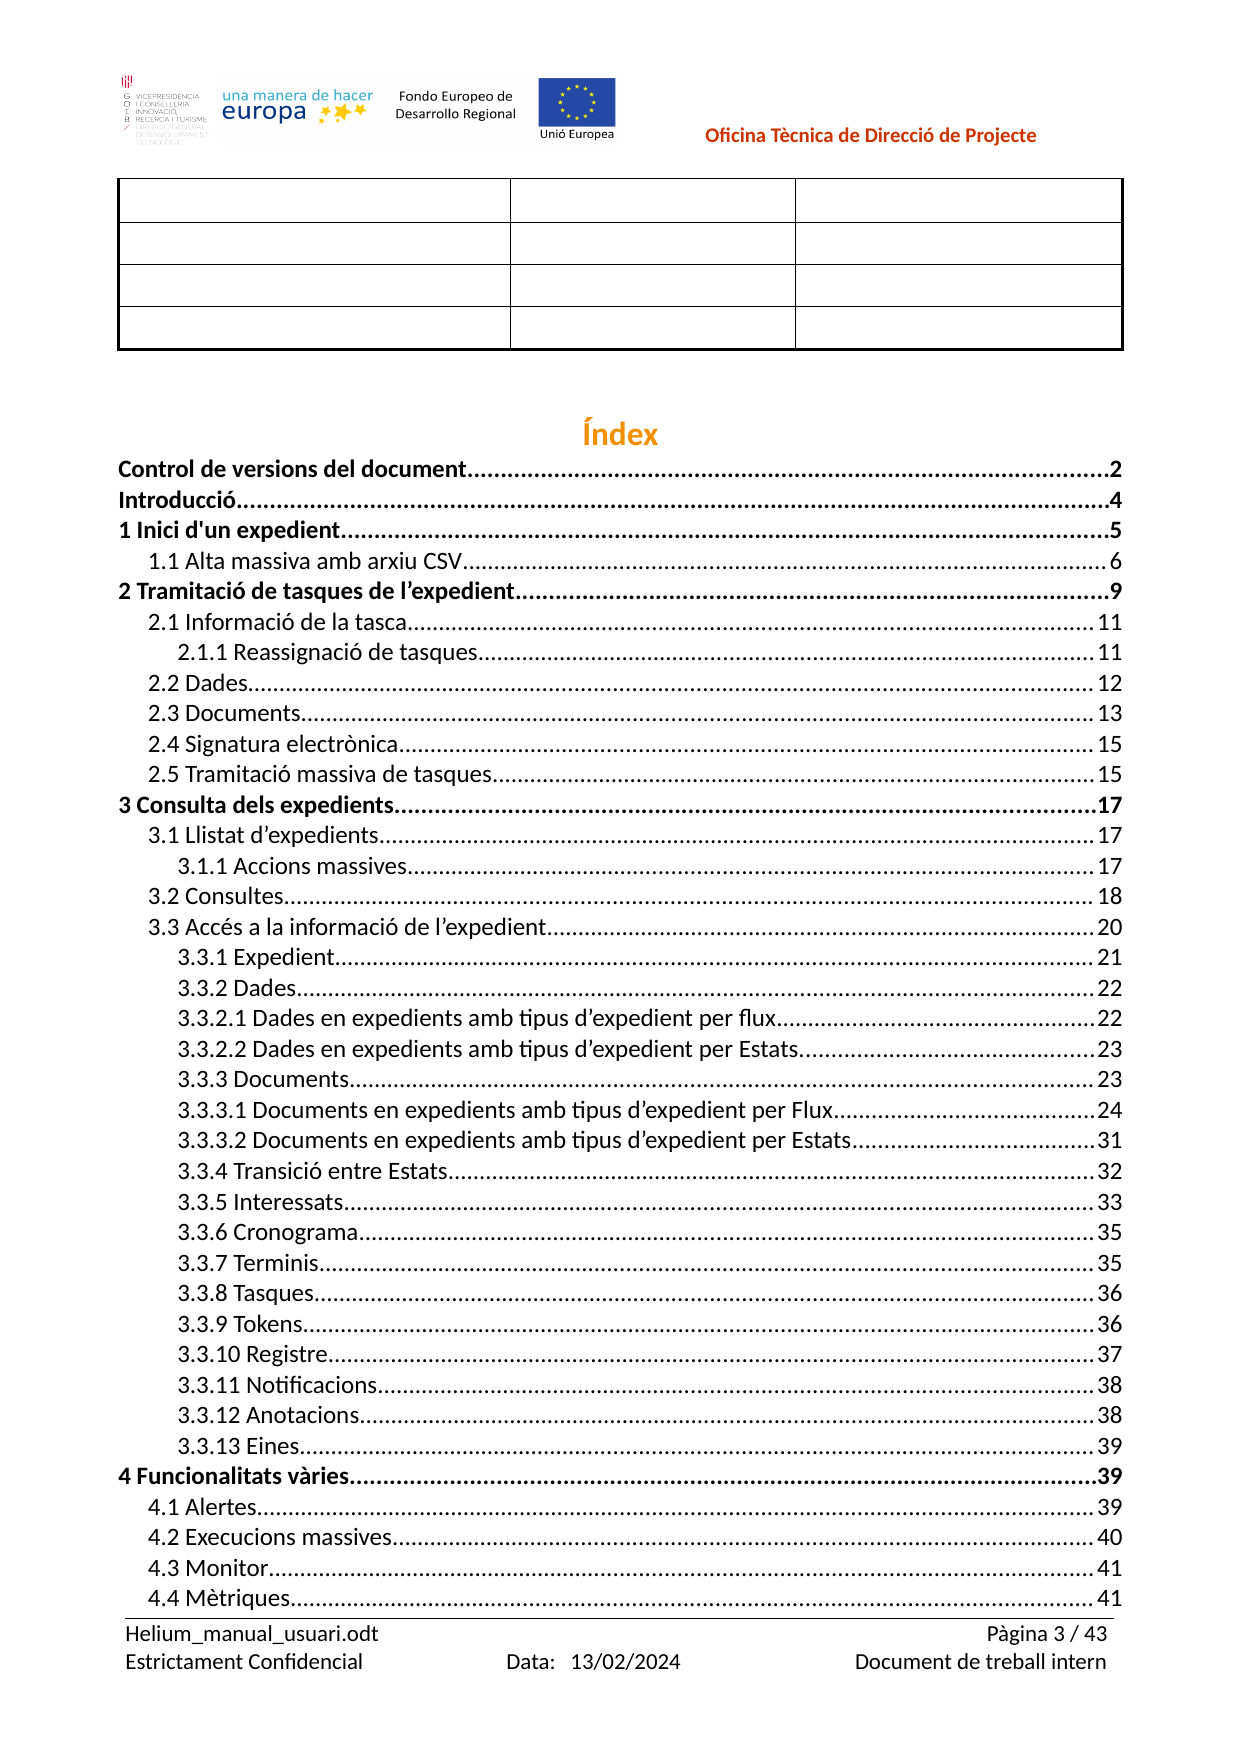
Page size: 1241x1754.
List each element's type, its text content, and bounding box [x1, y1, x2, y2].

text 3.3.11 Notificacions 38 [177, 1369, 1122, 1399]
text 3.3.1 Expedient 21 [177, 942, 1122, 972]
text 3.3.8 Tasques 36 [177, 1277, 1122, 1308]
text 3.3.4 Transició entre Estats 32 [177, 1155, 1122, 1186]
text 2.1 Informació de la tasca 11 [148, 606, 1122, 636]
text 3.3.3.2 Documents en expedients amb tipus d’expedient per Estats 31 [177, 1125, 1122, 1155]
text 3.3.3 Documents 23 [177, 1064, 1122, 1094]
text 3.3 Accés a la informació de l’expedient 20 [148, 911, 1122, 942]
text 3.3.2 Dades 22 [177, 972, 1122, 1003]
text 3.3.9 Tokens 36 [177, 1308, 1122, 1338]
text 4 Funcionalitats vàries 39 [118, 1460, 1122, 1491]
text 4.1 Alertes 39 [148, 1491, 1122, 1521]
table_cell [120, 307, 510, 348]
text 2.4 Signatura electrònica 15 [148, 728, 1122, 758]
text 2.3 Documents 13 [148, 697, 1122, 728]
text 2.1.1 Reassignació de tasques 11 [177, 636, 1122, 667]
text Índex [118, 412, 1122, 453]
text 3.3.10 Registre 37 [177, 1338, 1122, 1369]
table_cell [511, 179, 795, 222]
text 3.3.3.1 Documents en expedients amb tipus d’expedient per Flux 24 [177, 1094, 1122, 1125]
table_cell [511, 223, 795, 264]
text 3.3.2.1 Dades en expedients amb tipus d’expedient per flux 22 [177, 1003, 1122, 1033]
text 3.3.2.2 Dades en expedients amb tipus d’expedient per Estats. 23 [177, 1033, 1122, 1064]
text 1.1 Alta massiva amb arxiu CSV 6 [148, 545, 1122, 575]
text 3.3.6 Cronograma 35 [177, 1216, 1122, 1247]
table_cell [511, 307, 795, 348]
table_cell [796, 179, 1121, 222]
table_cell [120, 179, 510, 222]
picture [219, 73, 621, 147]
text 3.1 Llistat d’expedients 17 [148, 819, 1122, 850]
text Control de versions del document 2 [118, 453, 1122, 484]
table_cell [120, 265, 510, 306]
text 4.4 Mètriques 41 [148, 1582, 1122, 1613]
text 2.5 Tramitació massiva de tasques 15 [148, 758, 1122, 789]
picture [118, 73, 213, 147]
table_cell [120, 223, 510, 264]
text 3.3.12 Anotacions 38 [177, 1399, 1122, 1430]
text Introducció 4 [118, 484, 1122, 514]
text 2 Tramitació de tasques de l’expedient 9 [118, 575, 1122, 606]
table_cell [796, 265, 1121, 306]
table_cell [796, 307, 1121, 348]
text 3.2 Consultes 18 [148, 881, 1122, 911]
text 3.3.13 Eines 39 [177, 1430, 1122, 1460]
table_cell [796, 223, 1121, 264]
text 1 Inici d'un expedient 5 [118, 514, 1122, 545]
text 3.3.5 Interessats 33 [177, 1186, 1122, 1216]
text 3.3.7 Terminis 35 [177, 1247, 1122, 1277]
text 3.1.1 Accions massives 17 [177, 850, 1122, 881]
text 2.2 Dades 12 [148, 667, 1122, 697]
table_cell [511, 265, 795, 306]
text 4.3 Monitor 41 [148, 1552, 1122, 1582]
text 3 Consulta dels expedients 17 [118, 789, 1122, 819]
text 4.2 Execucions massives 40 [148, 1521, 1122, 1552]
